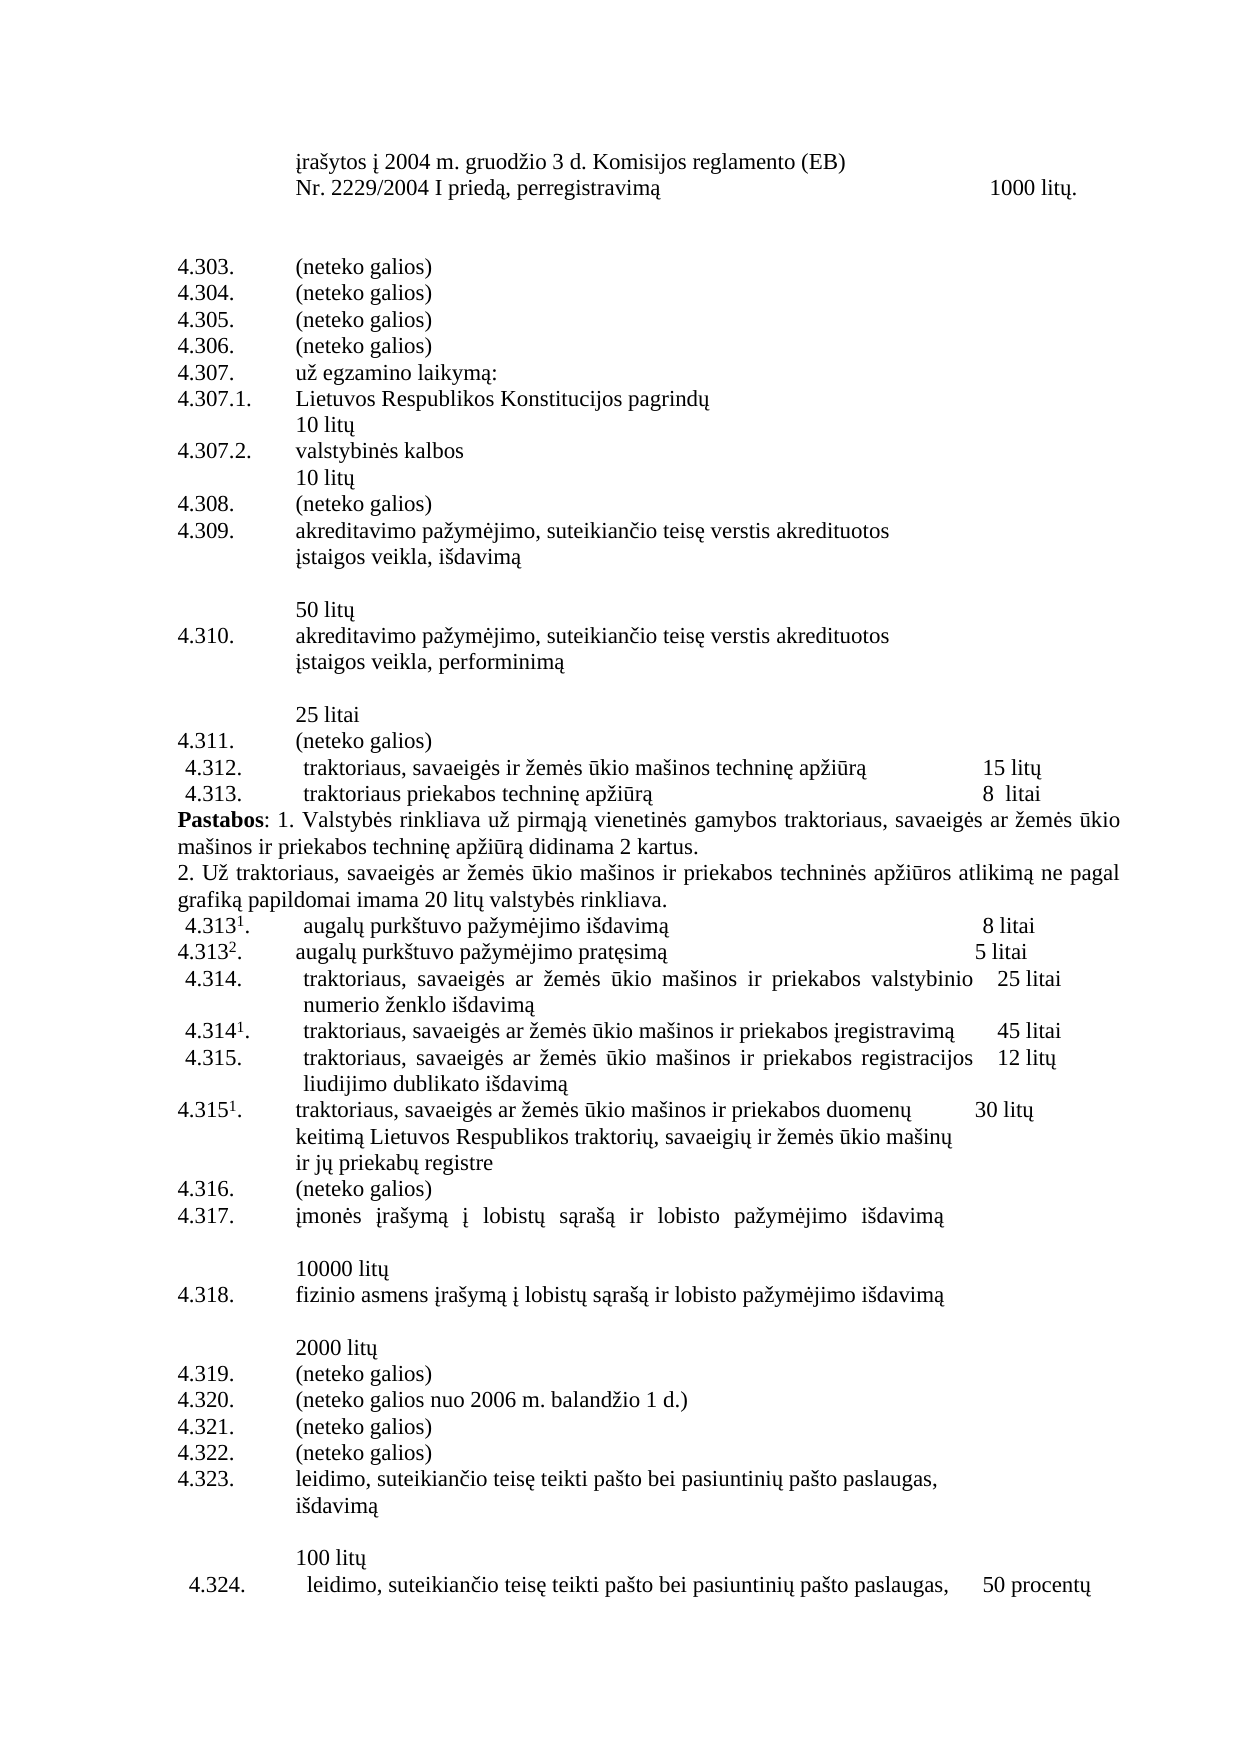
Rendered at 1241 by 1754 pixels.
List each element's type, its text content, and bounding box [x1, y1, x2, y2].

table_header leidimo, suteikiančio teisę teikti pašto bei pasiuntinių pašto paslaugas, [295, 1571, 971, 1597]
text keitimą Lietuvos Respublikos traktorių, savaeigių ir žemės ūkio mašinų [177, 1123, 1122, 1149]
text 4.320. (neteko galios nuo 2006 m. balandžio 1 d.) [177, 1386, 945, 1413]
table_header 4.312. [174, 754, 292, 780]
table_header 4.314. [174, 965, 292, 1017]
table_header 15 litų [971, 754, 1144, 780]
text 4.3151. traktoriaus, savaeigės ar žemės ūkio mašinos ir priekabos duomenų 30 litų [177, 1096, 1122, 1123]
table_cell traktoriaus, savaeigės ar žemės ūkio mašinos ir priekabos įregistravimą [292, 1018, 986, 1044]
table_cell traktoriaus priekabos techninę apžiūrą [292, 780, 971, 807]
text ir jų priekabų registre [177, 1149, 945, 1176]
text 2. Už traktoriaus, savaeigės ar žemės ūkio mašinos ir priekabos techninės apžiūros atlikimą ne pagal grafiką papildomai imama 20 litų valstybės rinkliava. [177, 859, 1122, 912]
text 4.307.1. Lietuvos Respublikos Konstitucijos pagrindų 10 litų [177, 385, 945, 438]
text 4.321. (neteko galios) [177, 1413, 945, 1439]
table_cell 45 litai [986, 1018, 1144, 1044]
table_header traktoriaus, savaeigės ir žemės ūkio mašinos techninę apžiūrą [292, 754, 971, 780]
table_header 4.324. [177, 1571, 295, 1597]
text 4.3132. augalų purkštuvo pažymėjimo pratęsimą 5 litai [177, 938, 1122, 965]
table_cell 4.313. [174, 780, 292, 807]
table_header 8 litai [971, 912, 1144, 938]
text 4.318. fizinio asmens įrašymą į lobistų sąrašą ir lobisto pažymėjimo išdavimą 2000 litų [177, 1281, 945, 1360]
table_cell 4.3141. [174, 1018, 292, 1044]
table_cell 4.315. [174, 1044, 292, 1096]
table_cell traktoriaus, savaeigės ar žemės ūkio mašinos ir priekabos registracijos liudijimo dublikato išdavimą [292, 1044, 986, 1096]
table_header 4.3131. [174, 912, 292, 938]
text 4.309. akreditavimo pažymėjimo, suteikiančio teisę verstis akredituotos įstaigos veikla, išdavimą 50 litų [177, 517, 945, 622]
text 4.308. (neteko galios) [177, 490, 945, 517]
text 4.316. (neteko galios) [177, 1176, 945, 1202]
table_header 25 litai [986, 965, 1144, 1017]
table_header traktoriaus, savaeigės ar žemės ūkio mašinos ir priekabos valstybinio numerio ženklo išdavimą [292, 965, 986, 1017]
text 4.305. (neteko galios) [177, 306, 945, 332]
text 4.304. (neteko galios) [177, 279, 945, 306]
text 4.322. (neteko galios) [177, 1439, 945, 1465]
text 4.319. (neteko galios) [177, 1360, 945, 1386]
table_header augalų purkštuvo pažymėjimo išdavimą [292, 912, 971, 938]
text 4.311. (neteko galios) [177, 727, 945, 754]
text 4.307. už egzamino laikymą: [177, 358, 945, 385]
text Pastabos: 1. Valstybės rinkliava už pirmąją vienetinės gamybos traktoriaus, savaeigės ar žemės ūkio mašinos ir priekabos techninę apžiūrą didinama 2 kartus. [177, 807, 1122, 859]
text 4.317. įmonės įrašymą į lobistų sąrašą ir lobisto pažymėjimo išdavimą 10000 litų [177, 1202, 945, 1281]
text Nr. 2229/2004 I priedą, perregistravimą 1000 litų. [177, 174, 1122, 200]
table_header 50 procentų [971, 1571, 1163, 1597]
text 4.306. (neteko galios) [177, 332, 945, 358]
text 4.323. leidimo, suteikiančio teisę teikti pašto bei pasiuntinių pašto paslaugas, išdavimą 100 litų [177, 1465, 945, 1571]
table_cell 8 litai [971, 780, 1144, 807]
table_cell 12 litų [986, 1044, 1144, 1096]
text 4.307.2. valstybinės kalbos 10 litų [177, 438, 945, 490]
text 4.303. (neteko galios) [177, 253, 945, 279]
text 4.310. akreditavimo pažymėjimo, suteikiančio teisę verstis akredituotos įstaigos veikla, performinimą 25 litai [177, 622, 945, 727]
text įrašytos į 2004 m. gruodžio 3 d. Komisijos reglamento (EB) [177, 148, 1122, 174]
